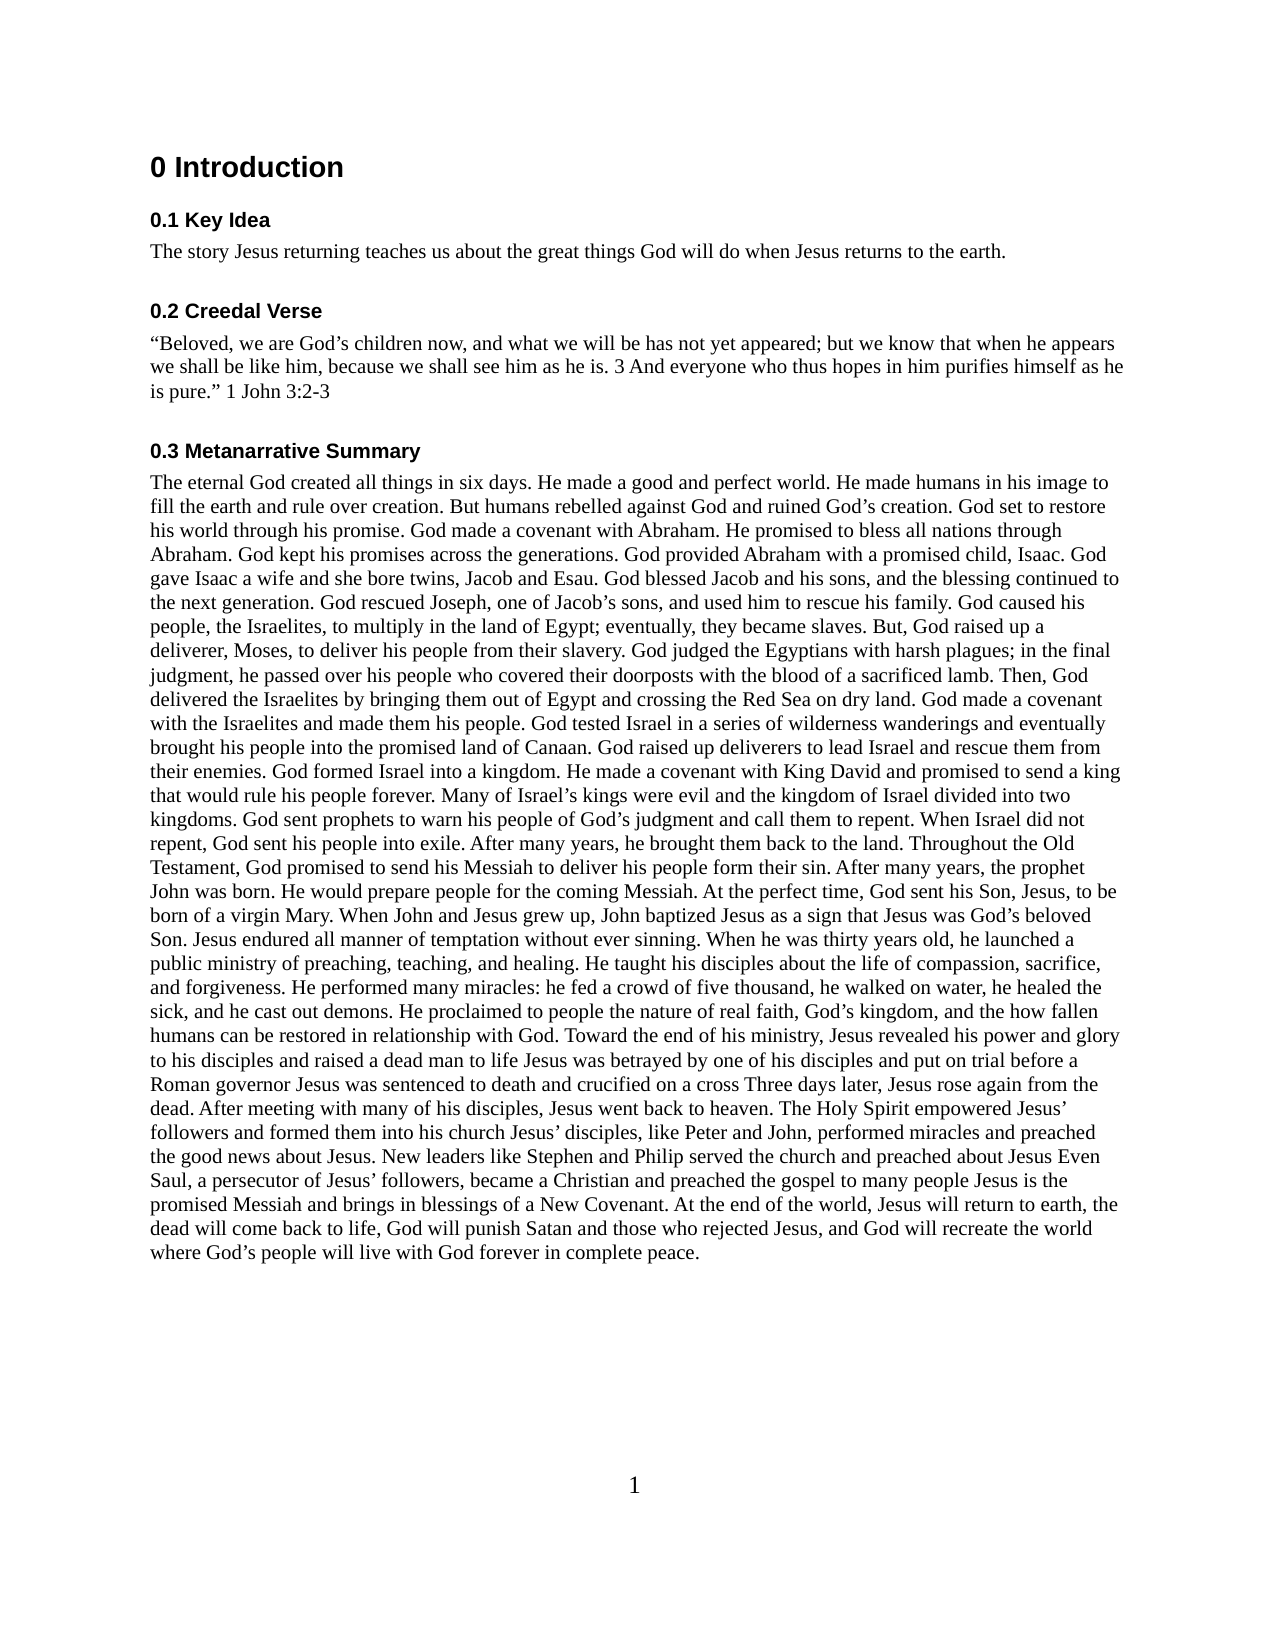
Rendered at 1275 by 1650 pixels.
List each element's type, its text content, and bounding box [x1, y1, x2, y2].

text “Beloved, we are God’s children now, and what we will be has not yet appeared; but we know that when he appears we shall be like him, because we shall see him as he is. 3 And everyone who thus hopes in him purifies himself as he is pure.” 1 John 3:2-3 [150, 330, 1125, 403]
text The story Jesus returning teaches us about the great things God will do when Jesus returns to the earth. [150, 239, 1125, 263]
subtitle 0.1 Key Idea [150, 207, 1125, 231]
subtitle 0.2 Creedal Verse [150, 299, 1125, 323]
subtitle 0 Introduction [150, 150, 1125, 183]
subtitle 0.3 Metanarrative Summary [150, 438, 1125, 462]
text The eternal God created all things in six days. He made a good and perfect world. He made humans in his image to fill the earth and rule over creation. But humans rebelled against God and ruined God’s creation. God set to restore his world through his promise. God made a covenant with Abraham. He promised to bless all nations through Abraham. God kept his promises across the generations. God provided Abraham with a promised child, Isaac. God gave Isaac a wife and she bore twins, Jacob and Esau. God blessed Jacob and his sons, and the blessing continued to the next generation. God rescued Joseph, one of Jacob’s sons, and used him to rescue his family. God caused his people, the Israelites, to multiply in the land of Egypt; eventually, they became slaves. But, God raised up a deliverer, Moses, to deliver his people from their slavery. God judged the Egyptians with harsh plagues; in the final judgment, he passed over his people who covered their doorposts with the blood of a sacrificed lamb. Then, God delivered the Israelites by bringing them out of Egypt and crossing the Red Sea on dry land. God made a covenant with the Israelites and made them his people. God tested Israel in a series of wilderness wanderings and eventually brought his people into the promised land of Canaan. God raised up deliverers to lead Israel and rescue them from their enemies. God formed Israel into a kingdom. He made a covenant with King David and promised to send a king that would rule his people forever. Many of Israel’s kings were evil and the kingdom of Israel divided into two kingdoms. God sent prophets to warn his people of God’s judgment and call them to repent. When Israel did not repent, God sent his people into exile. After many years, he brought them back to the land. Throughout the Old Testament, God promised to send his Messiah to deliver his people form their sin. After many years, the prophet John was born. He would prepare people for the coming Messiah. At the perfect time, God sent his Son, Jesus, to be born of a virgin Mary. When John and Jesus grew up, John baptized Jesus as a sign that Jesus was God’s beloved Son. Jesus endured all manner of temptation without ever sinning. When he was thirty years old, he launched a public ministry of preaching, teaching, and healing. He taught his disciples about the life of compassion, sacrifice, and forgiveness. He performed many miracles: he fed a crowd of five thousand, he walked on water, he healed the sick, and he cast out demons. He proclaimed to people the nature of real faith, God’s kingdom, and the how fallen humans can be restored in relationship with God. Toward the end of his ministry, Jesus revealed his power and glory to his disciples and raised a dead man to life Jesus was betrayed by one of his disciples and put on trial before a Roman governor Jesus was sentenced to death and crucified on a cross Three days later, Jesus rose again from the dead. After meeting with many of his disciples, Jesus went back to heaven. The Holy Spirit empowered Jesus’ followers and formed them into his church Jesus’ disciples, like Peter and John, performed miracles and preached the good news about Jesus. New leaders like Stephen and Philip served the church and preached about Jesus Even Saul, a persecutor of Jesus’ followers, became a Christian and preached the gospel to many people Jesus is the promised Messiah and brings in blessings of a New Covenant. At the end of the world, Jesus will return to earth, the dead will come back to life, God will punish Satan and those who rejected Jesus, and God will recreate the world where God’s people will live with God forever in complete peace. [150, 470, 1125, 1264]
